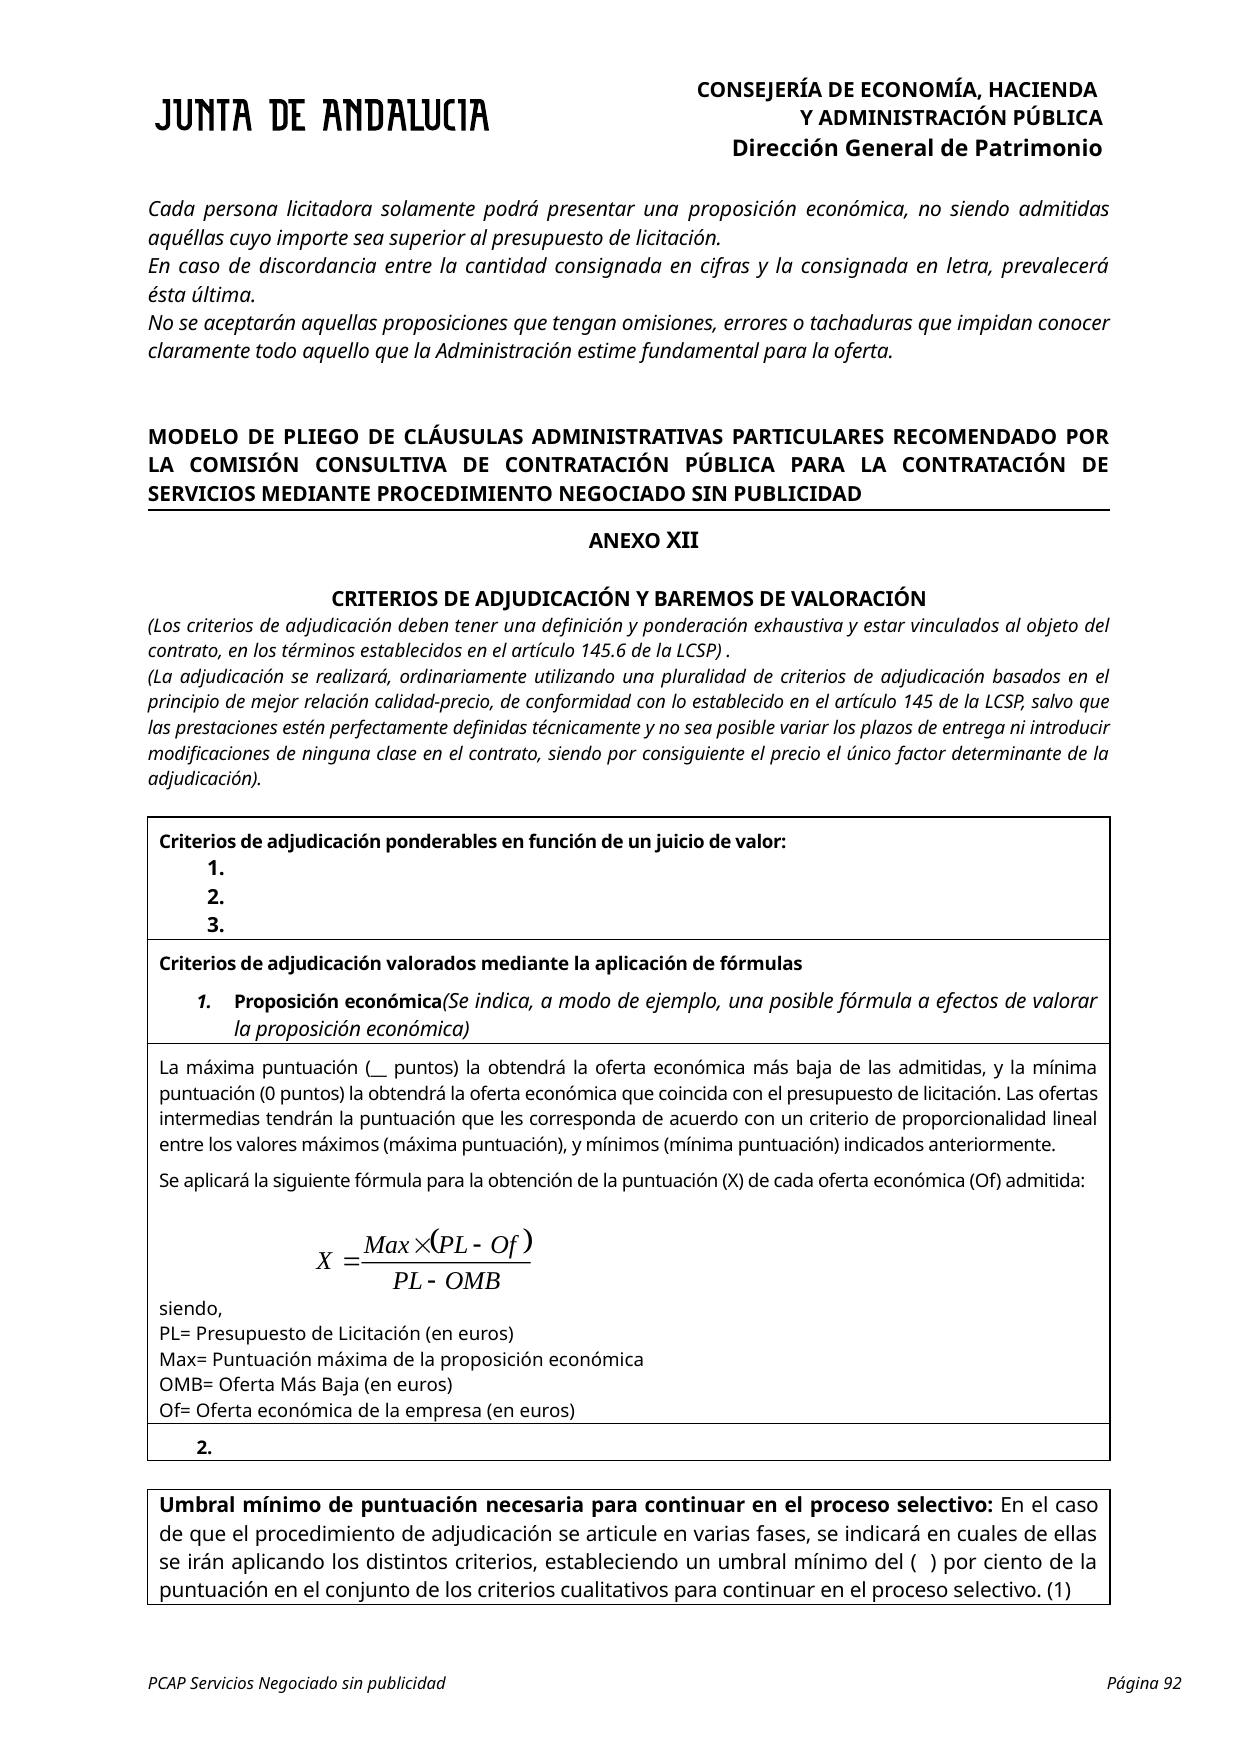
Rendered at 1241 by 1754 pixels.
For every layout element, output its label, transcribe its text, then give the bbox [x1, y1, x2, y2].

text ANEXO XII [177, 524, 1110, 555]
text Cada persona licitadora solamente podrá presentar una proposición económica, no siendo admitidas aquéllas cuyo importe sea superior al presupuesto de licitación. [148, 194, 1110, 251]
table_cell [148, 1424, 1109, 1460]
text En caso de discordancia entre la cantidad consignada en cifras y la consignada en letra, prevalecerá ésta última. [148, 251, 1110, 308]
text CRITERIOS DE ADJUDICACIÓN Y BAREMOS DE VALORACIÓN [148, 584, 1110, 612]
text (Los criterios de adjudicación deben tener una definición y ponderación exhaustiva y estar vinculados al objeto del contrato, en los términos establecidos en el artículo 145.6 de la LCSP) . [148, 612, 1110, 663]
text (La adjudicación se realizará, ordinariamente utilizando una pluralidad de criterios de adjudicación basados en el principio de mejor relación calidad-precio, de conformidad con lo establecido en el artículo 145 de la LCSP, salvo que las prestaciones estén perfectamente definidas técnicamente y no sea posible variar los plazos de entrega ni introducir modificaciones de ninguna clase en el contrato, siendo por consiguiente el precio el único factor determinante de la adjudicación). [148, 663, 1110, 791]
table_header Umbral mínimo de puntuación necesaria para continuar en el proceso selectivo: En el caso de que el procedimiento de adjudicación se articule en varias fases, se indicará en cuales de ellas se irán aplicando los distintos criterios, estableciendo un umbral mínimo del ( ) por ciento de la puntuación en el conjunto de los criterios cualitativos para continuar en el proceso selectivo. (1) [148, 1490, 1109, 1604]
table_cell Criterios de adjudicación valorados mediante la aplicación de fórmulas Proposición económica(Se indica, a modo de ejemplo, una posible fórmula a efectos de valorar la proposición económica) [148, 940, 1109, 1043]
text MODELO DE PLIEGO DE CLÁUSULAS ADMINISTRATIVAS PARTICULARES RECOMENDADO POR LA COMISIÓN CONSULTIVA DE CONTRATACIÓN PÚBLICA PARA LA CONTRATACIÓN DE SERVICIOS MEDIANTE PROCEDIMIENTO NEGOCIADO SIN PUBLICIDAD [148, 422, 1110, 509]
text No se aceptarán aquellas proposiciones que tengan omisiones, errores o tachaduras que impidan conocer claramente todo aquello que la Administración estime fundamental para la oferta. [148, 308, 1110, 365]
table_cell La máxima puntuación (__ puntos) la obtendrá la oferta económica más baja de las admitidas, y la mínima puntuación (0 puntos) la obtendrá la oferta económica que coincida con el presupuesto de licitación. Las ofertas intermedias tendrán la puntuación que les corresponda de acuerdo con un criterio de proporcionalidad lineal entre los valores máximos (máxima puntuación), y mínimos (mínima puntuación) indicados anteriormente. Se aplicará la siguiente fórmula para la obtención de la puntuación (X) de cada oferta económica (Of) admitida: siendo, PL= Presupuesto de Licitación (en euros) Max= Puntuación máxima de la proposición económica OMB= Oferta Más Baja (en euros) Of= Oferta económica de la empresa (en euros) [148, 1044, 1109, 1423]
table_header Criterios de adjudicación ponderables en función de un juicio de valor: 1. 2. 3. [148, 818, 1109, 939]
